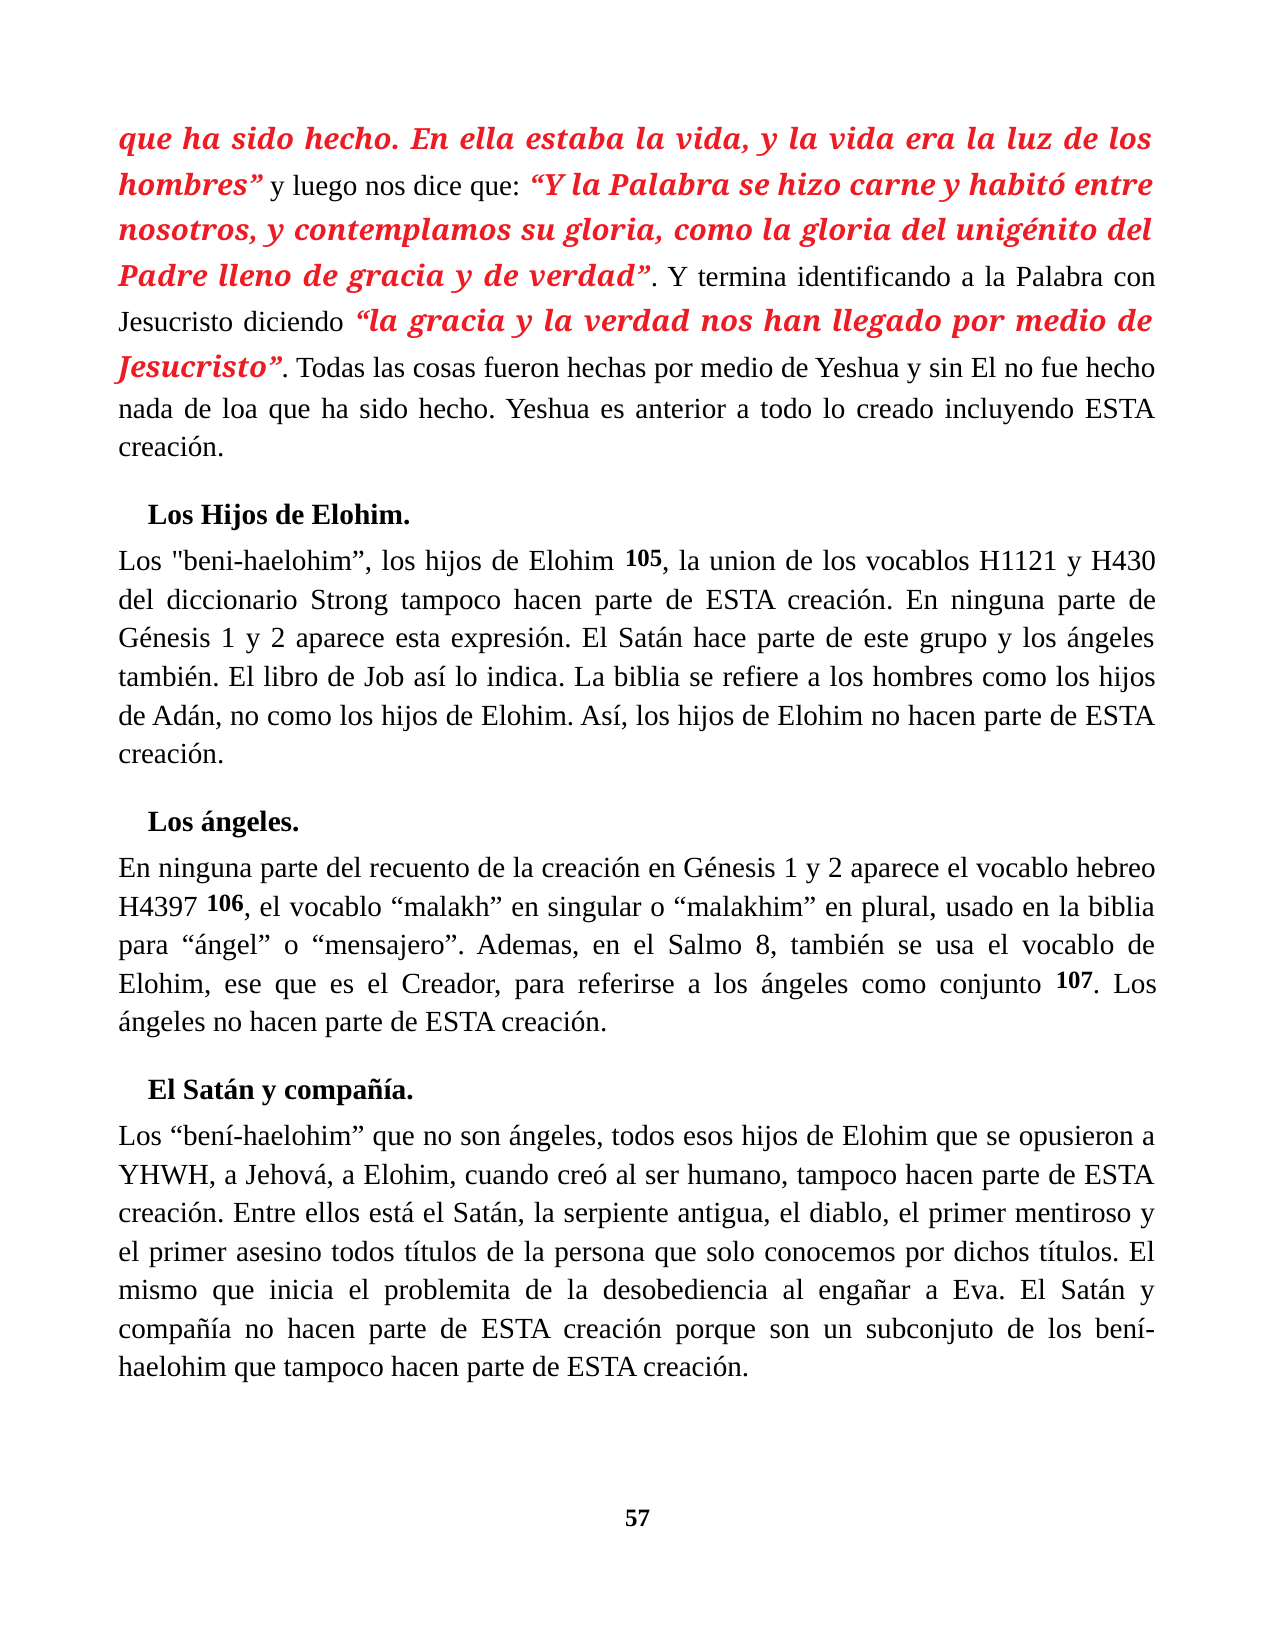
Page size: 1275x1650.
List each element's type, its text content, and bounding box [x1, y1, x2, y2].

text Los “bení-haelohim” que no son ángeles, todos esos hijos de Elohim que se opusieron a YHWH, a Jehová, a Elohim, cuando creó al ser humano, tampoco hacen parte de ESTA creación. Entre ellos está el Satán, la serpiente antigua, el diablo, el primer mentiroso y el primer asesino todos títulos de la persona que solo conocemos por dichos títulos. El mismo que inicia el problemita de la desobediencia al engañar a Eva. El Satán y compañía no hacen parte de ESTA creación porque son un subconjuto de los bení-haelohim que tampoco hacen parte de ESTA creación. [118, 1118, 1157, 1383]
text Los "beni-haelohim”, los hijos de Elohim , la union de los vocablos H1121 y H430 del diccionario Strong tampoco hacen parte de ESTA creación. En ninguna parte de Génesis 1 y 2 aparece esta expresión. El Satán hace parte de este grupo y los ángeles también. El libro de Job así lo indica. La biblia se refiere a los hombres como los hijos de Adán, no como los hijos de Elohim. Así, los hijos de Elohim no hacen parte de ESTA creación. [118, 543, 1157, 770]
subtitle Los ángeles. [148, 804, 1157, 838]
subtitle Los Hijos de Elohim. [148, 497, 1157, 531]
text que ha sido hecho. En ella estaba la vida, y la vida era la luz de los hombres” y luego nos dice que: “Y la Palabra se hizo carne y habitó entre nosotros, y contemplamos su gloria, como la gloria del unigénito del Padre lleno de gracia y de verdad”. Y termina identificando a la Palabra con Jesucristo diciendo “la gracia y la verdad nos han llegado por medio de Jesucristo”. Todas las cosas fueron hechas por medio de Yeshua y sin El no fue hecho nada de loa que ha sido hecho. Yeshua es anterior a todo lo creado incluyendo ESTA creación. [118, 118, 1157, 463]
subtitle El Satán y compañía. [148, 1072, 1157, 1106]
text En ninguna parte del recuento de la creación en Génesis 1 y 2 aparece el vocablo hebreo H4397 , el vocablo “malakh” en singular o “malakhim” en plural, usado en la biblia para “ángel” o “mensajero”. Ademas, en el Salmo 8, también se usa el vocablo de Elohim, ese que es el Creador, para referirse a los ángeles como conjunto . Los ángeles no hacen parte de ESTA creación. [118, 850, 1157, 1038]
